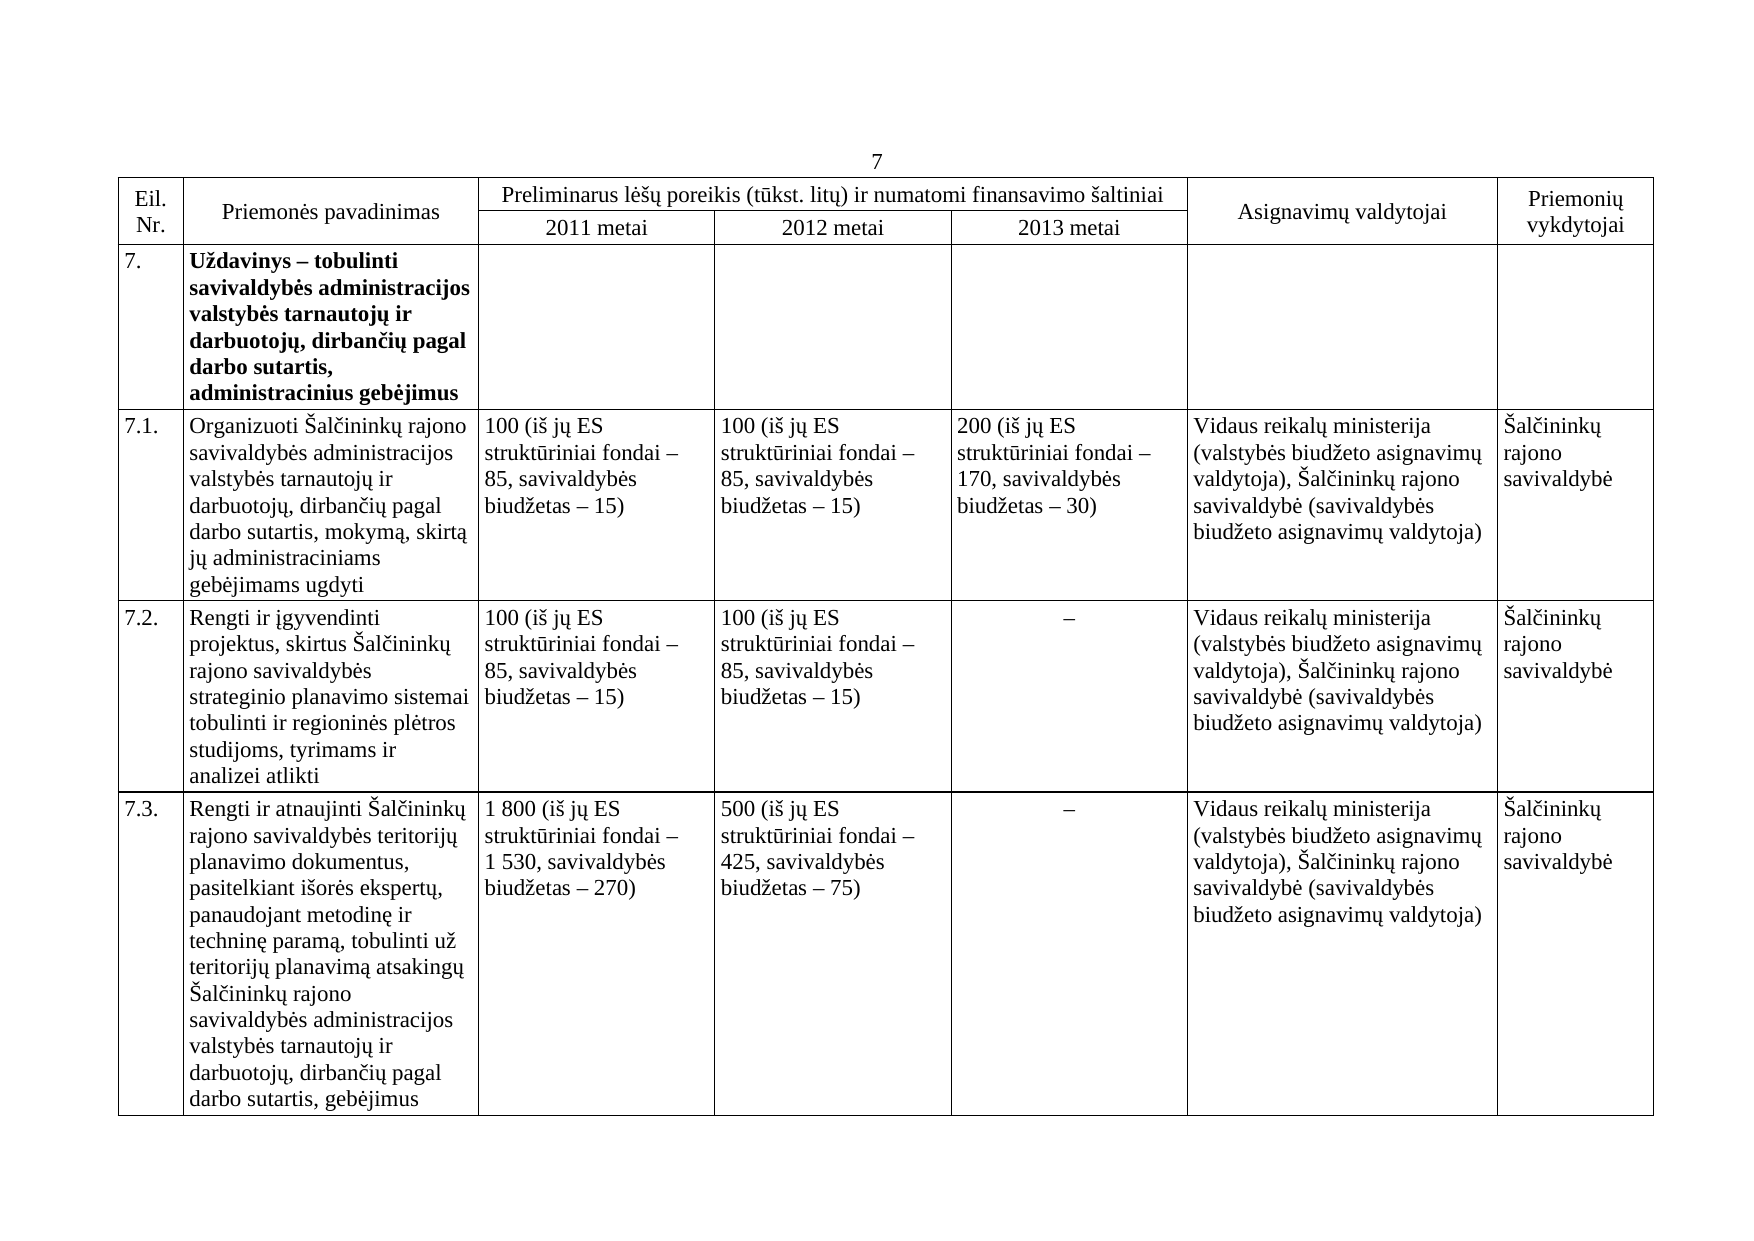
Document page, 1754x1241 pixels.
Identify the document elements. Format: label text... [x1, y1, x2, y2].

table_cell [1498, 245, 1653, 409]
table_header Priemonių vykdytojai [1498, 178, 1653, 244]
table_cell [952, 245, 1187, 409]
table_cell 2011 metai [479, 211, 714, 244]
table_cell 2012 metai [715, 211, 951, 244]
table_header Eil. Nr. [119, 178, 183, 244]
table_cell 200 (iš jų ES struktūriniai fondai – 170, savivaldybės biudžetas – 30) [952, 410, 1187, 600]
table_cell Šalčininkų rajono savivaldybė [1498, 793, 1653, 1114]
table_cell Vidaus reikalų ministerija (valstybės biudžeto asignavimų valdytoja), Šalčininkų rajono savivaldybė (savivaldybės biudžeto asignavimų valdytoja) [1188, 601, 1497, 791]
table_cell Šalčininkų rajono savivaldybė [1498, 410, 1653, 600]
table_cell – [952, 601, 1187, 791]
table_cell 7.2. [119, 601, 183, 791]
table_cell 7. [119, 245, 183, 409]
table_cell 500 (iš jų ES struktūriniai fondai – 425, savivaldybės biudžetas – 75) [715, 793, 951, 1114]
table_cell 100 (iš jų ES struktūriniai fondai – 85, savivaldybės biudžetas – 15) [479, 601, 714, 791]
table_cell Organizuoti Šalčininkų rajono savivaldybės administracijos valstybės tarnautojų ir darbuotojų, dirbančių pagal darbo sutartis, mokymą, skirtą jų administraciniams gebėjimams ugdyti [184, 410, 478, 600]
table_cell Rengti ir įgyvendinti projektus, skirtus Šalčininkų rajono savivaldybės strateginio planavimo sistemai tobulinti ir regioninės plėtros studijoms, tyrimams ir analizei atlikti [184, 601, 478, 791]
table_cell Vidaus reikalų ministerija (valstybės biudžeto asignavimų valdytoja), Šalčininkų rajono savivaldybė (savivaldybės biudžeto asignavimų valdytoja) [1188, 410, 1497, 600]
table_cell 100 (iš jų ES struktūriniai fondai – 85, savivaldybės biudžetas – 15) [715, 601, 951, 791]
table_cell 100 (iš jų ES struktūriniai fondai – 85, savivaldybės biudžetas – 15) [479, 410, 714, 600]
table_cell 2013 metai [952, 211, 1187, 244]
table_cell [715, 245, 951, 409]
table_header Priemonės pavadinimas [184, 178, 478, 244]
table_cell Rengti ir atnaujinti Šalčininkų rajono savivaldybės teritorijų planavimo dokumentus, pasitelkiant išorės ekspertų, panaudojant metodinę ir techninę paramą, tobulinti už teritorijų planavimą atsakingų Šalčininkų rajono savivaldybės administracijos valstybės tarnautojų ir darbuotojų, dirbančių pagal darbo sutartis, gebėjimus [184, 793, 478, 1114]
table_cell 7.1. [119, 410, 183, 600]
table_header Preliminarus lėšų poreikis (tūkst. litų) ir numatomi finansavimo šaltiniai [479, 178, 1187, 210]
table_cell [1188, 245, 1497, 409]
table_cell Vidaus reikalų ministerija (valstybės biudžeto asignavimų valdytoja), Šalčininkų rajono savivaldybė (savivaldybės biudžeto asignavimų valdytoja) [1188, 793, 1497, 1114]
table_cell 100 (iš jų ES struktūriniai fondai – 85, savivaldybės biudžetas – 15) [715, 410, 951, 600]
table_cell [479, 245, 714, 409]
table_cell – [952, 793, 1187, 1114]
table_cell Uždavinys – tobulinti savivaldybės administracijos valstybės tarnautojų ir darbuotojų, dirbančių pagal darbo sutartis, administracinius gebėjimus [184, 245, 478, 409]
table_header Asignavimų valdytojai [1188, 178, 1497, 244]
table_cell Šalčininkų rajono savivaldybė [1498, 601, 1653, 791]
table_cell 7.3. [119, 793, 183, 1114]
table_cell 1 800 (iš jų ES struktūriniai fondai – 1 530, savivaldybės biudžetas – 270) [479, 793, 714, 1114]
